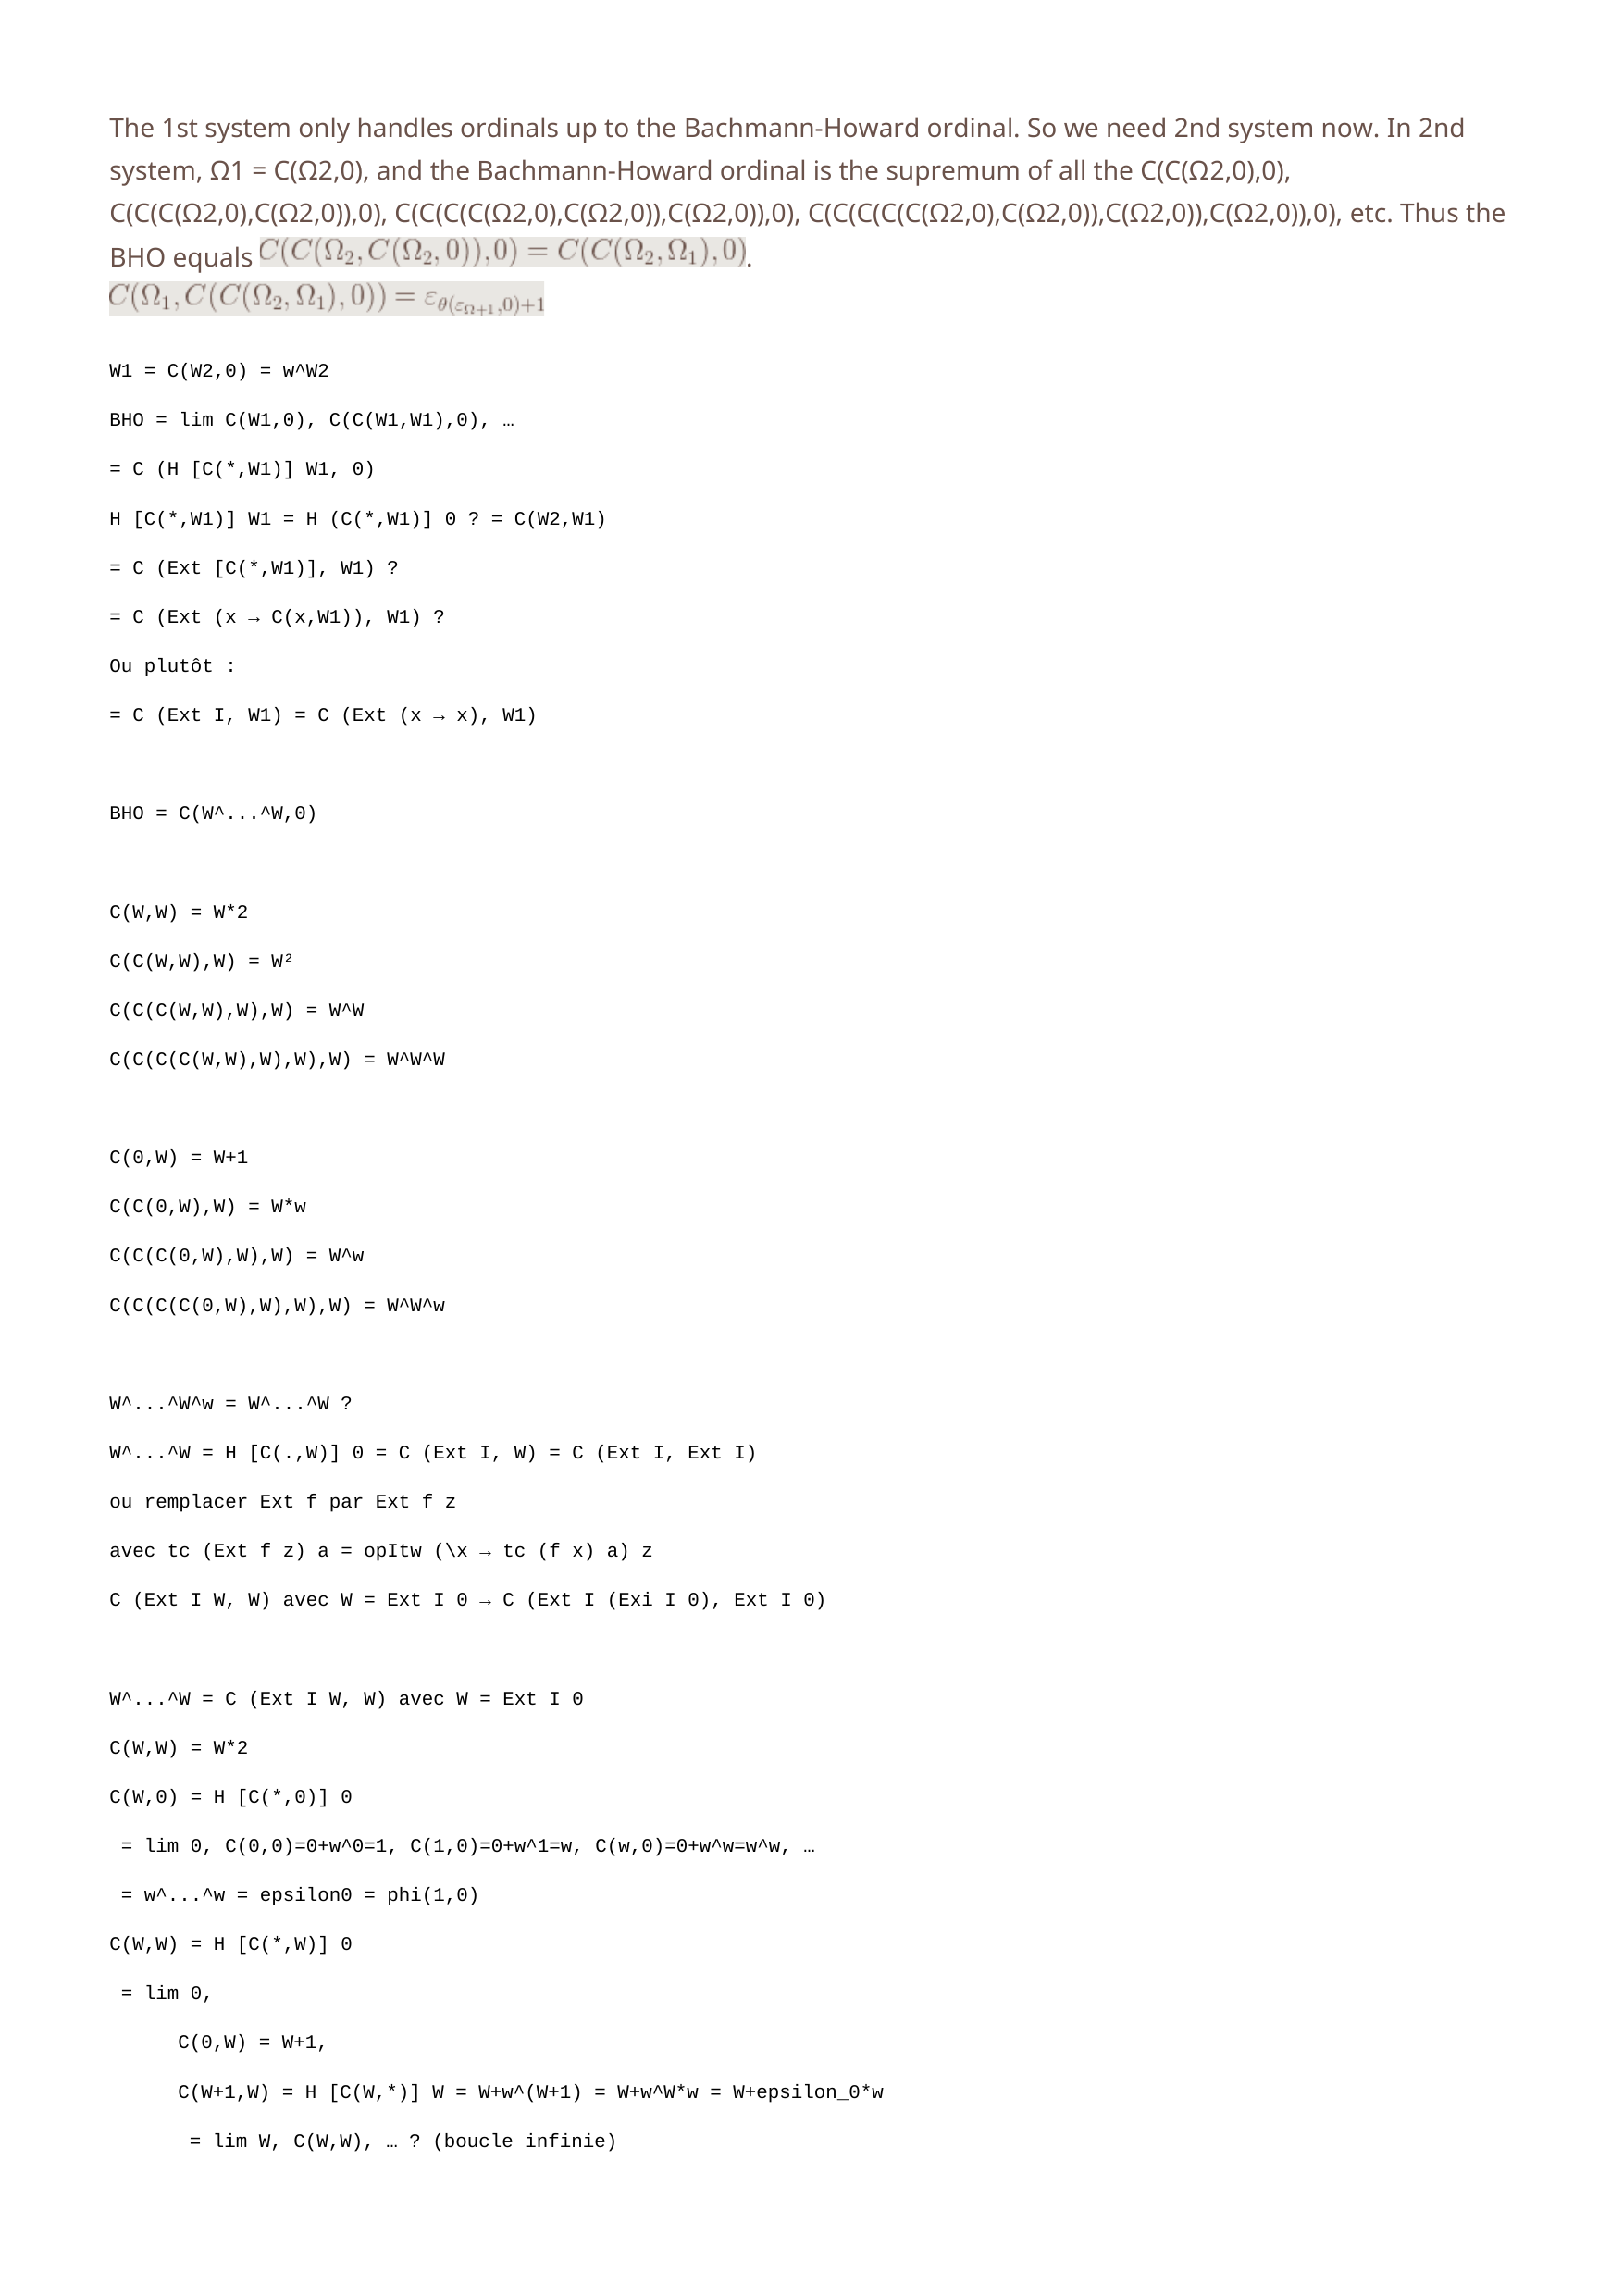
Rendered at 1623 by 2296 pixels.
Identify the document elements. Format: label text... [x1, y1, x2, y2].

text = lim 0, C(0,0)=0+w^0=1, C(1,0)=0+w^1=w, C(w,0)=0+w^w=w^w, … [109, 1836, 1514, 1858]
text H [C(*,W1)] W1 = H (C(*,W1)] 0 ? = C(W2,W1) [109, 509, 1514, 530]
text = C (Ext [C(*,W1)], W1) ? [109, 558, 1514, 579]
text W1 = C(W2,0) = w^W2 [109, 361, 1514, 383]
text C(C(0,W),W) = W*w [109, 1197, 1514, 1219]
text = C (Ext (x → C(x,W1)), W1) ? [109, 607, 1514, 628]
picture [109, 281, 545, 316]
text C(W,W) = H [C(*,W)] 0 [109, 1934, 1514, 1956]
text C (Ext I W, W) avec W = Ext I 0 → C (Ext I (Exi I 0), Ext I 0) [109, 1590, 1514, 1612]
text C(C(W,W),W) = W² [109, 951, 1514, 973]
text Ou plutôt : [109, 656, 1514, 678]
text avec tc (Ext f z) a = opItw (\x → tc (f x) a) z [109, 1541, 1514, 1563]
text C(W,0) = H [C(*,0)] 0 [109, 1787, 1514, 1808]
text BHO = C(W^...^W,0) [109, 803, 1514, 825]
text = lim W, C(W,W), … ? (boucle infinie) [109, 2131, 1514, 2153]
text C(W+1,W) = H [C(W,*)] W = W+w^(W+1) = W+w^W*w = W+epsilon_0*w [109, 2082, 1514, 2104]
text C(W,W) = W*2 [109, 1738, 1514, 1759]
text BHO = lim C(W1,0), C(C(W1,W1),0), … [109, 410, 1514, 432]
text = lim 0, [109, 1983, 1514, 2005]
picture [259, 237, 746, 267]
text The 1st system only handles ordinals up to the Bachmann-Howard ordinal. So we need 2nd system now. In 2nd system, Ω1 = C(Ω2,0), and the Bachmann-Howard ordinal is the supremum of all the C(C(Ω2,0),0), C(C(C(Ω2,0),C(Ω2,0)),0), C(C(C(C(Ω2,0),C(Ω2,0)),C(Ω2,0)),0), C(C(C(C(C(Ω2,0),C(Ω2,0)),C(Ω2,0)),C(Ω2,0)),0), etc. Thus the BHO equals . [109, 109, 1514, 275]
text W^...^W = H [C(.,W)] 0 = C (Ext I, W) = C (Ext I, Ext I) [109, 1443, 1514, 1465]
text ou remplacer Ext f par Ext f z [109, 1492, 1514, 1514]
text = C (H [C(*,W1)] W1, 0) [109, 460, 1514, 481]
text = C (Ext I, W1) = C (Ext (x → x), W1) [109, 705, 1514, 727]
text C(0,W) = W+1 [109, 1148, 1514, 1170]
text W^...^W = C (Ext I W, W) avec W = Ext I 0 [109, 1689, 1514, 1710]
text C(W,W) = W*2 [109, 902, 1514, 924]
text C(C(C(C(0,W),W),W),W) = W^W^w [109, 1296, 1514, 1317]
text C(0,W) = W+1, [109, 2033, 1514, 2054]
text W^...^W^w = W^...^W ? [109, 1394, 1514, 1415]
text C(C(C(0,W),W),W) = W^w [109, 1247, 1514, 1268]
text C(C(C(W,W),W),W) = W^W [109, 1000, 1514, 1022]
text C(C(C(C(W,W),W),W),W) = W^W^W [109, 1049, 1514, 1072]
text = w^...^w = epsilon0 = phi(1,0) [109, 1885, 1514, 1907]
